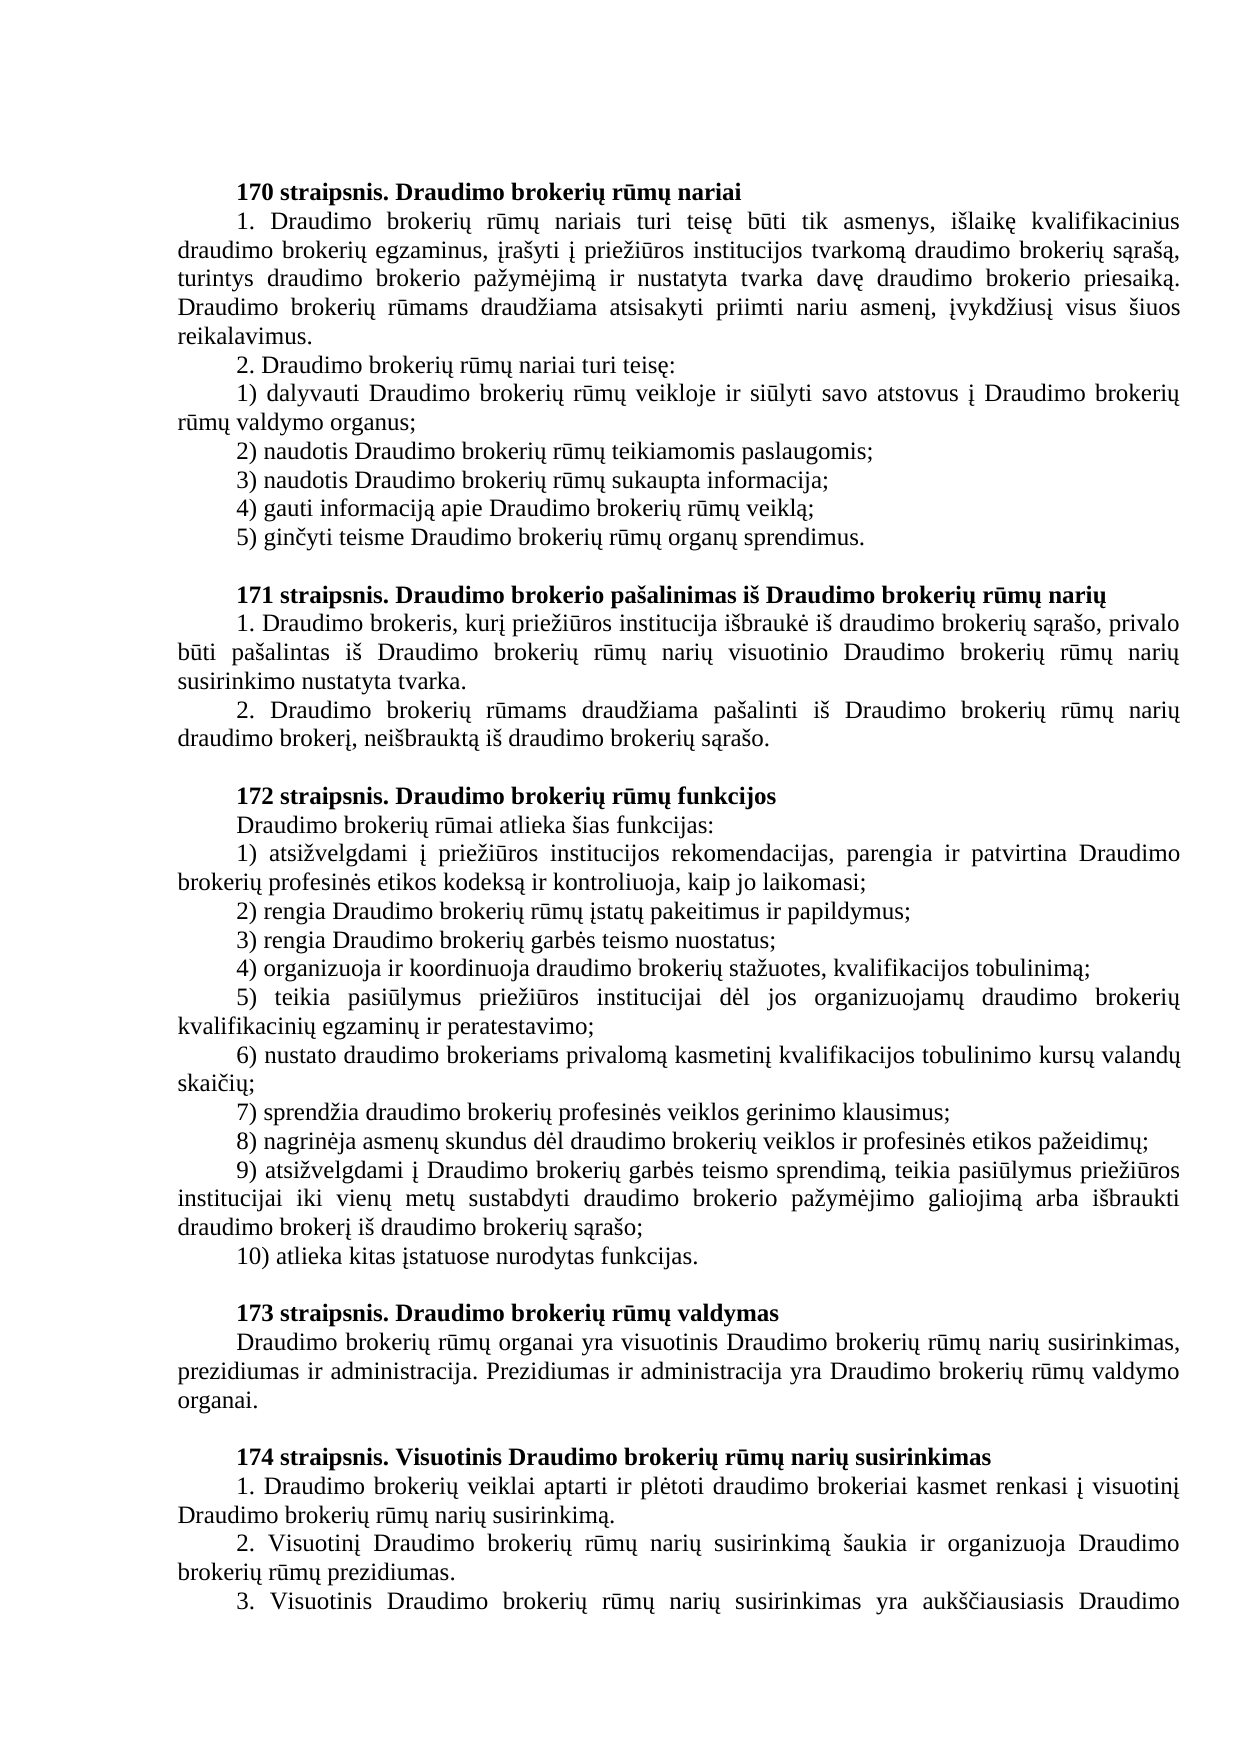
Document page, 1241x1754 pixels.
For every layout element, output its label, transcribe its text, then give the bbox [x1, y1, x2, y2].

text 1. Draudimo brokerių rūmų nariais turi teisę būti tik asmenys, išlaikę kvalifikacinius draudimo brokerių egzaminus, įrašyti į priežiūros institucijos tvarkomą draudimo brokerių sąrašą, turintys draudimo brokerio pažymėjimą ir nustatyta tvarka davę draudimo brokerio priesaiką. Draudimo brokerių rūmams draudžiama atsisakyti priimti nariu asmenį, įvykdžiusį visus šiuos reikalavimus. [177, 206, 1181, 350]
text 1. Draudimo brokeris, kurį priežiūros institucija išbraukė iš draudimo brokerių sąrašo, privalo būti pašalintas iš Draudimo brokerių rūmų narių visuotinio Draudimo brokerių rūmų narių susirinkimo nustatyta tvarka. [177, 608, 1181, 695]
text 2. Visuotinį Draudimo brokerių rūmų narių susirinkimą šaukia ir organizuoja Draudimo brokerių rūmų prezidiumas. [177, 1528, 1181, 1586]
text 5) teikia pasiūlymus priežiūros institucijai dėl jos organizuojamų draudimo brokerių kvalifikacinių egzaminų ir peratestavimo; [177, 982, 1181, 1040]
text 174 straipsnis. Visuotinis Draudimo brokerių rūmų narių susirinkimas [177, 1442, 1181, 1471]
text Draudimo brokerių rūmų organai yra visuotinis Draudimo brokerių rūmų narių susirinkimas, prezidiumas ir administracija. Prezidiumas ir administracija yra Draudimo brokerių rūmų valdymo organai. [177, 1327, 1181, 1413]
text 3) rengia Draudimo brokerių garbės teismo nuostatus; [177, 925, 1181, 953]
text 171 straipsnis. Draudimo brokerio pašalinimas iš Draudimo brokerių rūmų narių [177, 580, 1181, 608]
text 170 straipsnis. Draudimo brokerių rūmų nariai [177, 177, 1181, 206]
text 1. Draudimo brokerių veiklai aptarti ir plėtoti draudimo brokeriai kasmet renkasi į visuotinį Draudimo brokerių rūmų narių susirinkimą. [177, 1471, 1181, 1528]
text 1) atsižvelgdami į priežiūros institucijos rekomendacijas, parengia ir patvirtina Draudimo brokerių profesinės etikos kodeksą ir kontroliuoja, kaip jo laikomasi; [177, 838, 1181, 896]
text 5) ginčyti teisme Draudimo brokerių rūmų organų sprendimus. [177, 522, 1181, 551]
text 2. Draudimo brokerių rūmams draudžiama pašalinti iš Draudimo brokerių rūmų narių draudimo brokerį, neišbrauktą iš draudimo brokerių sąrašo. [177, 695, 1181, 752]
text 8) nagrinėja asmenų skundus dėl draudimo brokerių veiklos ir profesinės etikos pažeidimų; [177, 1126, 1181, 1155]
text 4) organizuoja ir koordinuoja draudimo brokerių stažuotes, kvalifikacijos tobulinimą; [177, 953, 1181, 982]
text 10) atlieka kitas įstatuose nurodytas funkcijas. [177, 1241, 1181, 1270]
text 3) naudotis Draudimo brokerių rūmų sukaupta informacija; [177, 465, 1181, 493]
text 9) atsižvelgdami į Draudimo brokerių garbės teismo sprendimą, teikia pasiūlymus priežiūros institucijai iki vienų metų sustabdyti draudimo brokerio pažymėjimo galiojimą arba išbraukti draudimo brokerį iš draudimo brokerių sąrašo; [177, 1155, 1181, 1241]
text 173 straipsnis. Draudimo brokerių rūmų valdymas [177, 1298, 1181, 1327]
text 7) sprendžia draudimo brokerių profesinės veiklos gerinimo klausimus; [177, 1097, 1181, 1126]
text 172 straipsnis. Draudimo brokerių rūmų funkcijos [177, 781, 1181, 810]
text 2) naudotis Draudimo brokerių rūmų teikiamomis paslaugomis; [177, 436, 1181, 465]
text 2) rengia Draudimo brokerių rūmų įstatų pakeitimus ir papildymus; [177, 896, 1181, 925]
text 3. Visuotinis Draudimo brokerių rūmų narių susirinkimas yra aukščiausiasis Draudimo [177, 1586, 1181, 1615]
text 6) nustato draudimo brokeriams privalomą kasmetinį kvalifikacijos tobulinimo kursų valandų skaičių; [177, 1040, 1181, 1097]
text 4) gauti informaciją apie Draudimo brokerių rūmų veiklą; [177, 493, 1181, 522]
text Draudimo brokerių rūmai atlieka šias funkcijas: [177, 810, 1181, 838]
text 2. Draudimo brokerių rūmų nariai turi teisę: [177, 350, 1181, 378]
text 1) dalyvauti Draudimo brokerių rūmų veikloje ir siūlyti savo atstovus į Draudimo brokerių rūmų valdymo organus; [177, 378, 1181, 436]
